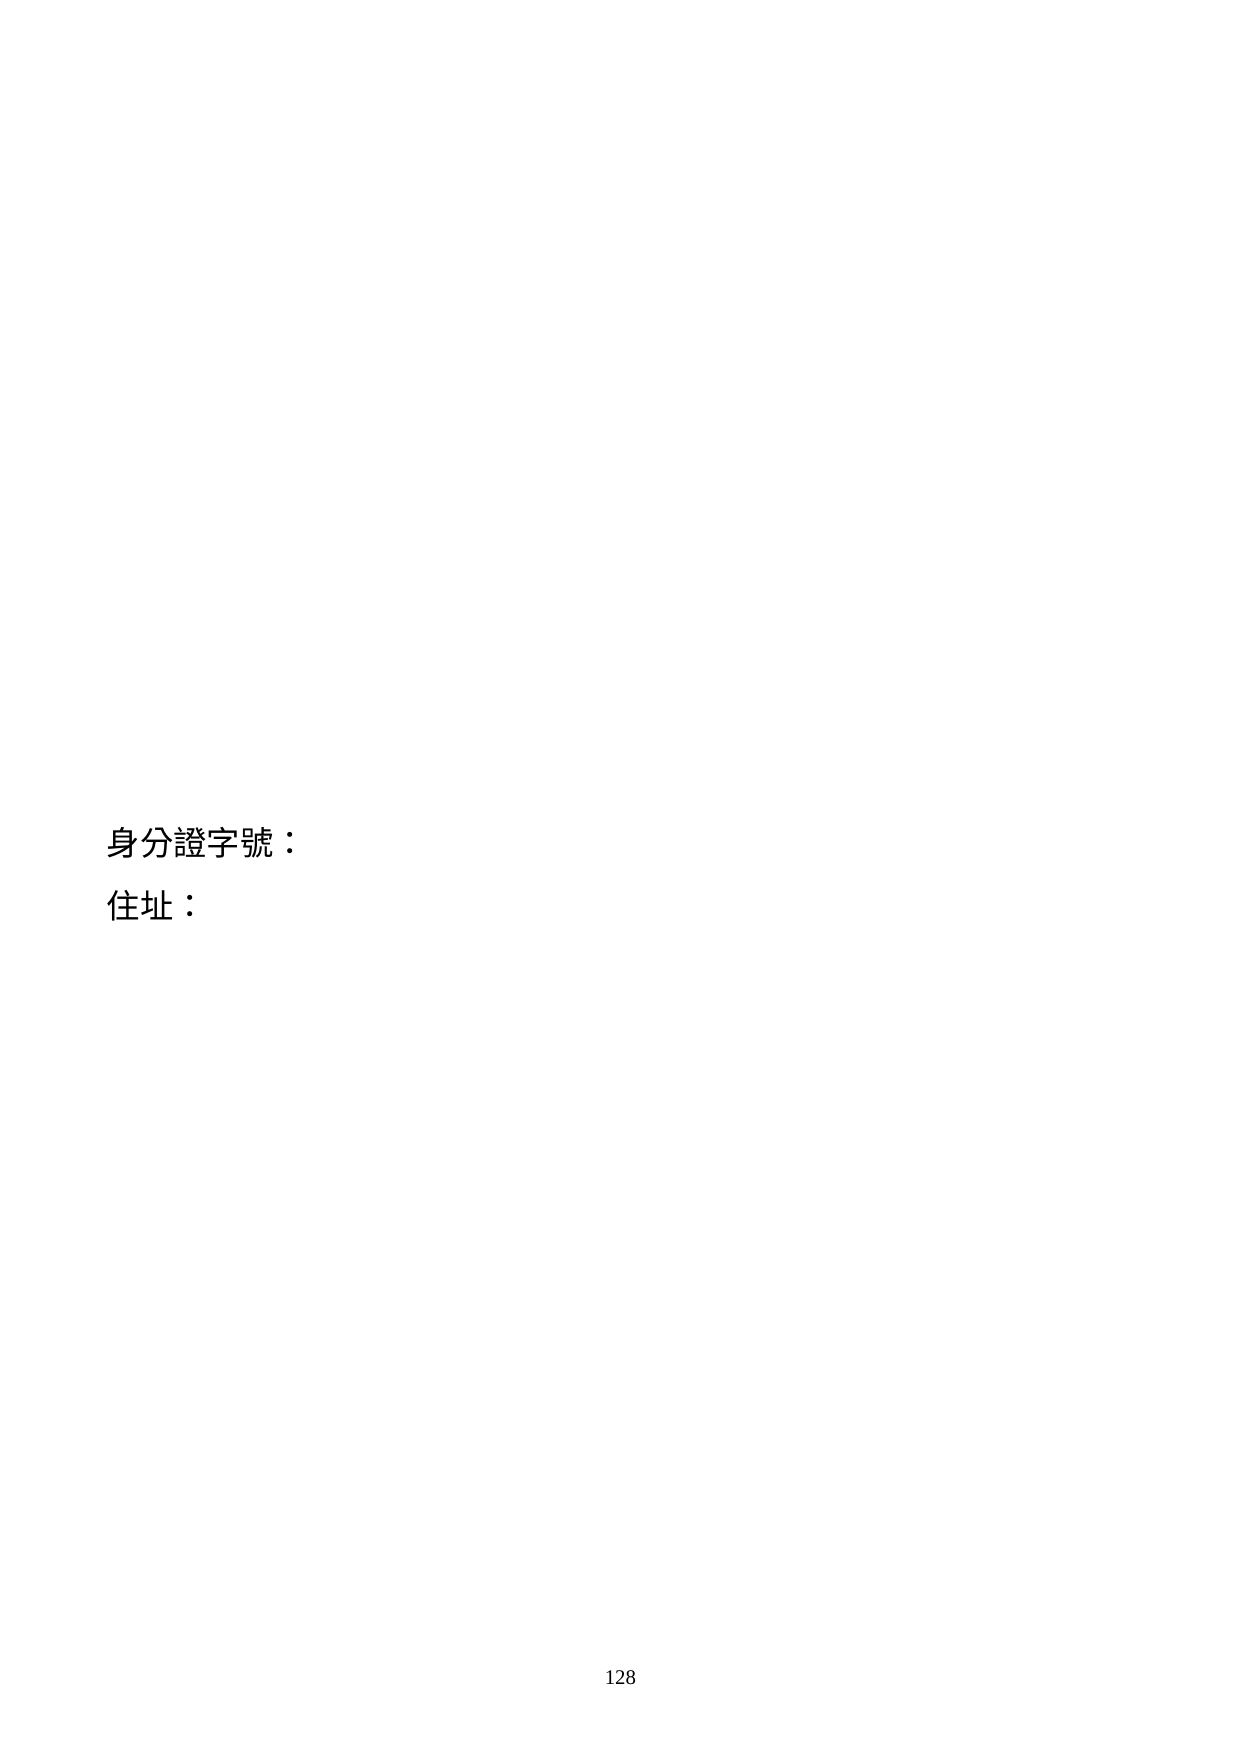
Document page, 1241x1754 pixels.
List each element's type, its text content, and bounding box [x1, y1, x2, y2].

text 身分證字號： [106, 800, 1134, 862]
text 住址： [106, 862, 1134, 925]
